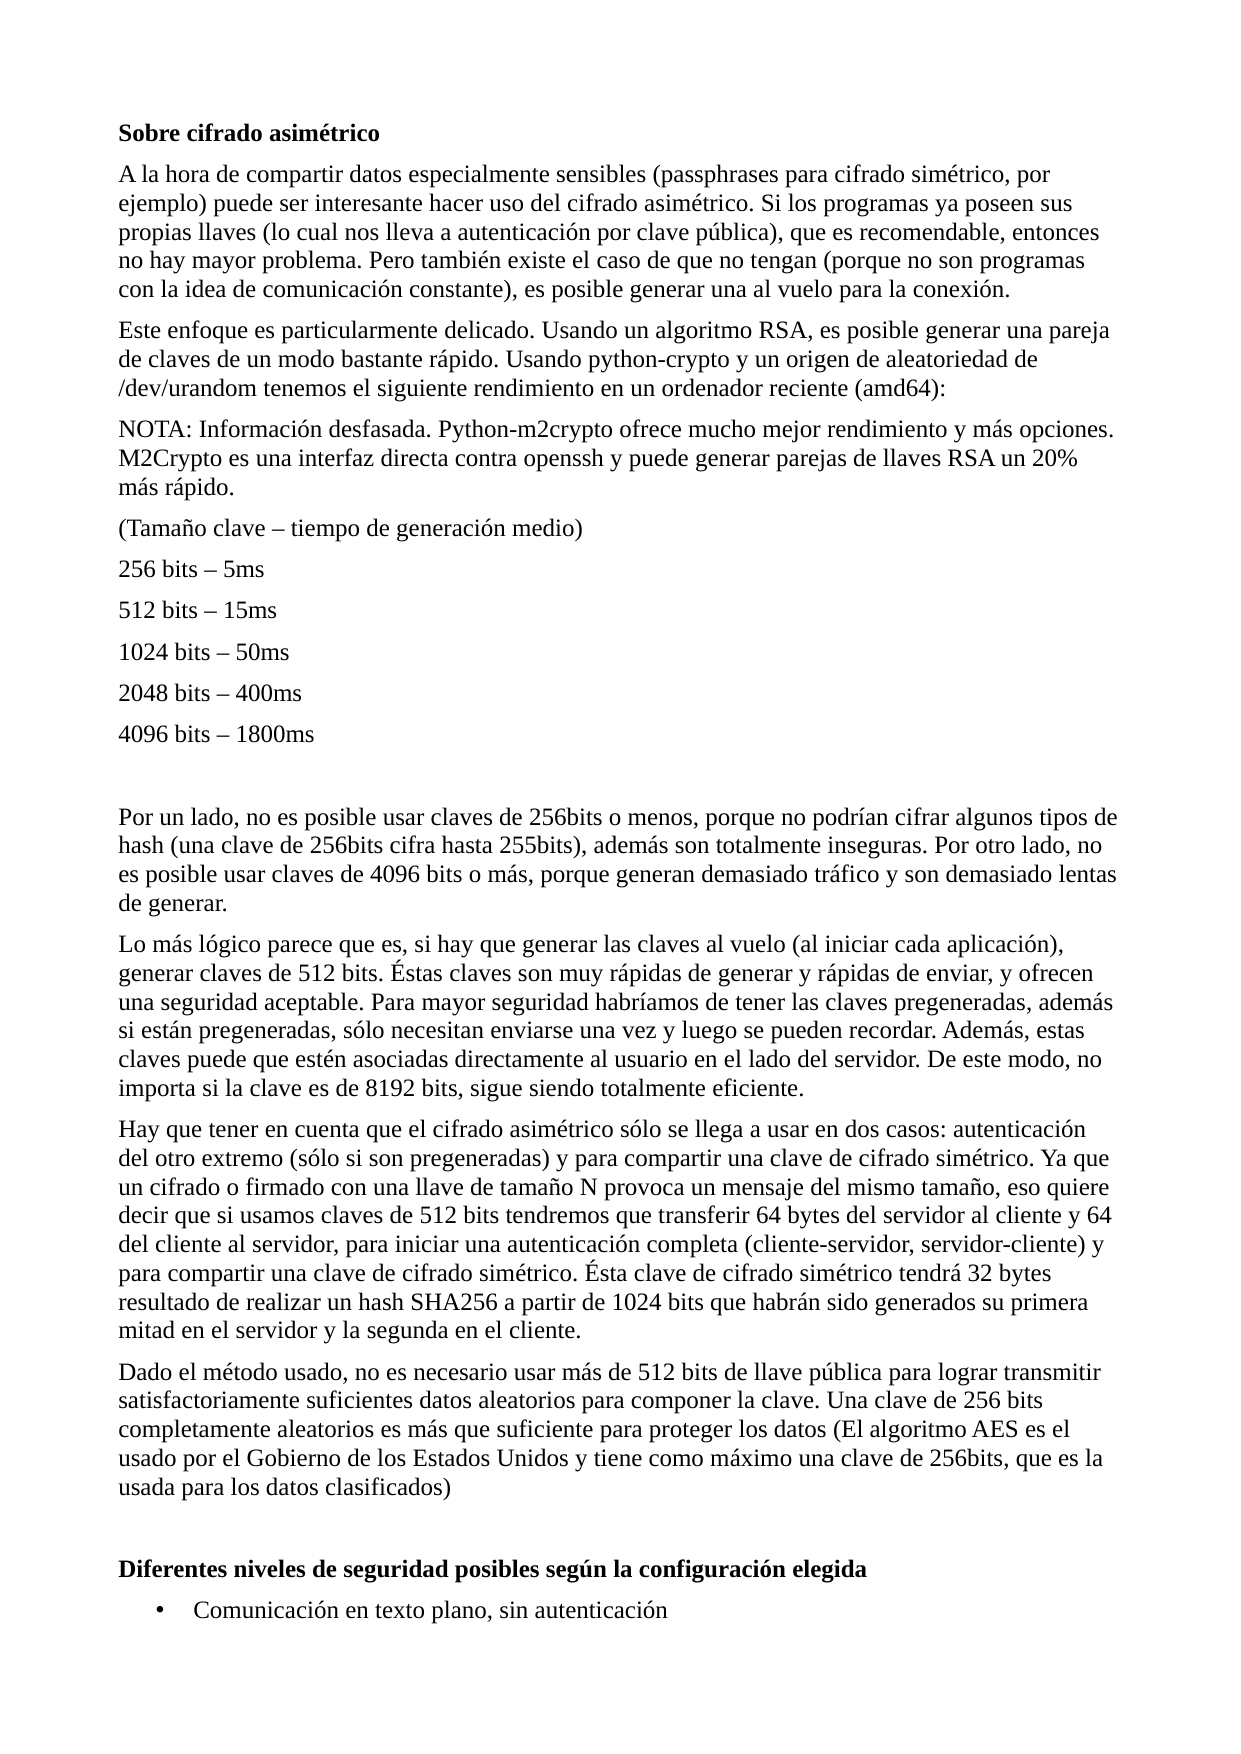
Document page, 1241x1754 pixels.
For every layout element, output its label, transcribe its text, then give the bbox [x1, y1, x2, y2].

text 1024 bits – 50ms [118, 637, 1122, 666]
text 256 bits – 5ms [118, 554, 1122, 583]
text Por un lado, no es posible usar claves de 256bits o menos, porque no podrían cifrar algunos tipos de hash (una clave de 256bits cifra hasta 255bits), además son totalmente inseguras. Por otro lado, no es posible usar claves de 4096 bits o más, porque generan demasiado tráfico y son demasiado lentas de generar. [118, 802, 1122, 917]
text Dado el método usado, no es necesario usar más de 512 bits de llave pública para lograr transmitir satisfactoriamente suficientes datos aleatorios para componer la clave. Una clave de 256 bits completamente aleatorios es más que suficiente para proteger los datos (El algoritmo AES es el usado por el Gobierno de los Estados Unidos y tiene como máximo una clave de 256bits, que es la usada para los datos clasificados) [118, 1357, 1122, 1501]
list Comunicación en texto plano, sin autenticación [156, 1596, 1122, 1624]
text Sobre cifrado asimétrico [118, 118, 1122, 147]
text Lo más lógico parece que es, si hay que generar las claves al vuelo (al iniciar cada aplicación), generar claves de 512 bits. Éstas claves son muy rápidas de generar y rápidas de enviar, y ofrecen una seguridad aceptable. Para mayor seguridad habríamos de tener las claves pregeneradas, además si están pregeneradas, sólo necesitan enviarse una vez y luego se pueden recordar. Además, estas claves puede que estén asociadas directamente al usuario en el lado del servidor. De este modo, no importa si la clave es de 8192 bits, sigue siendo totalmente eficiente. [118, 929, 1122, 1102]
text A la hora de compartir datos especialmente sensibles (passphrases para cifrado simétrico, por ejemplo) puede ser interesante hacer uso del cifrado asimétrico. Si los programas ya poseen sus propias llaves (lo cual nos lleva a autenticación por clave pública), que es recomendable, entonces no hay mayor problema. Pero también existe el caso de que no tengan (porque no son programas con la idea de comunicación constante), es posible generar una al vuelo para la conexión. [118, 159, 1122, 303]
text Diferentes niveles de seguridad posibles según la configuración elegida [118, 1554, 1122, 1583]
text NOTA: Información desfasada. Python-m2crypto ofrece mucho mejor rendimiento y más opciones. M2Crypto es una interfaz directa contra openssh y puede generar parejas de llaves RSA un 20% más rápido. [118, 414, 1122, 501]
text Hay que tener en cuenta que el cifrado asimétrico sólo se llega a usar en dos casos: autenticación del otro extremo (sólo si son pregeneradas) y para compartir una clave de cifrado simétrico. Ya que un cifrado o firmado con una llave de tamaño N provoca un mensaje del mismo tamaño, eso quiere decir que si usamos claves de 512 bits tendremos que transferir 64 bytes del servidor al cliente y 64 del cliente al servidor, para iniciar una autenticación completa (cliente-servidor, servidor-cliente) y para compartir una clave de cifrado simétrico. Ésta clave de cifrado simétrico tendrá 32 bytes resultado de realizar un hash SHA256 a partir de 1024 bits que habrán sido generados su primera mitad en el servidor y la segunda en el cliente. [118, 1114, 1122, 1344]
text (Tamaño clave – tiempo de generación medio) [118, 513, 1122, 542]
text 2048 bits – 400ms [118, 678, 1122, 707]
text Este enfoque es particularmente delicado. Usando un algoritmo RSA, es posible generar una pareja de claves de un modo bastante rápido. Usando python-crypto y un origen de aleatoriedad de /dev/urandom tenemos el siguiente rendimiento en un ordenador reciente (amd64): [118, 316, 1122, 402]
text 512 bits – 15ms [118, 596, 1122, 624]
text 4096 bits – 1800ms [118, 719, 1122, 748]
